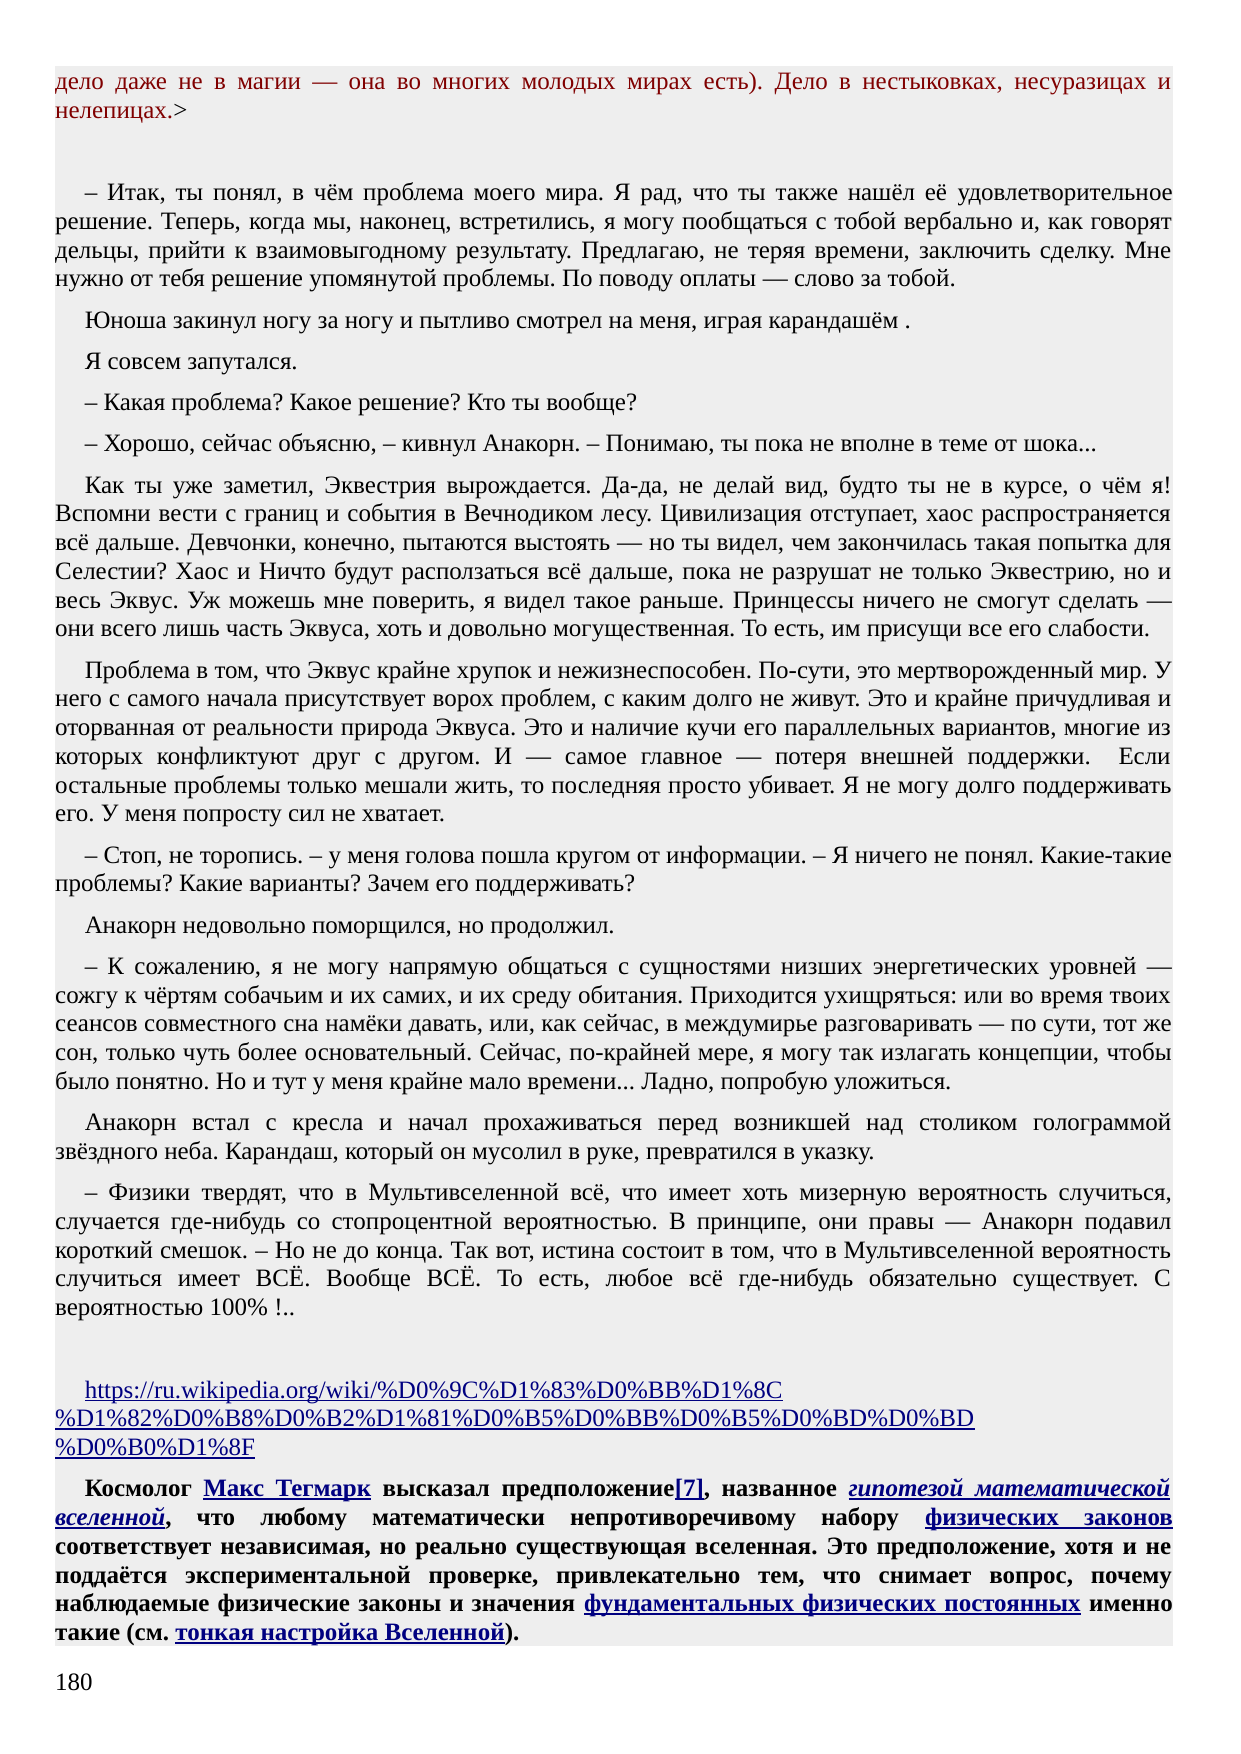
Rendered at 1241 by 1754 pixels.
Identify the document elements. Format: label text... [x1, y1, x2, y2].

text – К сожалению, я не могу напрямую общаться с сущностями низших энергетических уровней — сожгу к чёртям собачьим и их самих, и их среду обитания. Приходится ухищряться: или во время твоих сеансов совместного сна намёки давать, или, как сейчас, в междумирье разговаривать — по сути, тот же сон, только чуть более основательный. Сейчас, по-крайней мере, я могу так излагать концепции, чтобы было понятно. Но и тут у меня крайне мало времени... Ладно, попробую уложиться. [55, 951, 1173, 1095]
text – Физики твердят, что в Мультивселенной всё, что имеет хоть мизерную вероятность случиться, случается где-нибудь со стопроцентной вероятностью. В принципе, они правы — Анакорн подавил короткий смешок. – Но не до конца. Так вот, истина состоит в том, что в Мультивселенной вероятность случиться имеет ВСЁ. Вообще ВСЁ. То есть, любое всё где-нибудь обязательно существует. С вероятностью 100% !.. [55, 1177, 1173, 1321]
text Анакорн недовольно поморщился, но продолжил. [55, 910, 1173, 938]
text Космолог Макс Тегмарк высказал предположение[7], названное гипотезой математической вселенной, что любому математически непротиворечивому набору физических законов соответствует независимая, но реально существующая вселенная. Это предположение, хотя и не поддаётся экспериментальной проверке, привлекательно тем, что снимает вопрос, почему наблюдаемые физические законы и значения фундаментальных физических постоянных именно такие (см. тонкая настройка Вселенной). [55, 1473, 1173, 1646]
text Анакорн встал с кресла и начал прохаживаться перед возникшей над столиком голограммой звёздного неба. Карандаш, который он мусолил в руке, превратился в указку. [55, 1107, 1173, 1165]
text – Какая проблема? Какое решение? Кто ты вообще? [55, 387, 1173, 416]
text – Итак, ты понял, в чём проблема моего мира. Я рад, что ты также нашёл её удовлетворительное решение. Теперь, когда мы, наконец, встретились, я могу пообщаться с тобой вербально и, как говорят дельцы, прийти к взаимовыгодному результату. Предлагаю, не теряя времени, заключить сделку. Мне нужно от тебя решение упомянутой проблемы. По поводу оплаты — слово за тобой. [55, 177, 1173, 292]
text Я совсем запутался. [55, 346, 1173, 375]
text Юноша закинул ногу за ногу и пытливо смотрел на меня, играя карандашём . [55, 305, 1173, 333]
text – Хорошо, сейчас объясню, – кивнул Анакорн. – Понимаю, ты пока не вполне в теме от шока... [55, 428, 1173, 457]
text Как ты уже заметил, Эквестрия вырождается. Да-да, не делай вид, будто ты не в курсе, о чём я! Вспомни вести с границ и события в Вечнодиком лесу. Цивилизация отступает, хаос распространяется всё дальше. Девчонки, конечно, пытаются выстоять — но ты видел, чем закончилась такая попытка для Селестии? Хаос и Ничто будут расползаться всё дальше, пока не разрушат не только Эквестрию, но и весь Эквус. Уж можешь мне поверить, я видел такое раньше. Принцессы ничего не смогут сделать — они всего лишь часть Эквуса, хоть и довольно могущественная. То есть, им присущи все его слабости. [55, 470, 1173, 642]
text https://ru.wikipedia.org/wiki/%D0%9C%D1%83%D0%BB%D1%8C%D1%82%D0%B8%D0%B2%D1%81%D0%B5%D0%BB%D0%B5%D0%BD%D0%BD%D0%B0%D1%8F [55, 1375, 1173, 1461]
text дело даже не в магии — она во многих молодых мирах есть). Дело в нестыковках, несуразицах и нелепицах.> [55, 66, 1173, 123]
text – Стоп, не торопись. – у меня голова пошла кругом от информации. – Я ничего не понял. Какие-такие проблемы? Какие варианты? Зачем его поддерживать? [55, 840, 1173, 897]
text Проблема в том, что Эквус крайне хрупок и нежизнеспособен. По-сути, это мертворожденный мир. У него с самого начала присутствует ворох проблем, с каким долго не живут. Это и крайне причудливая и оторванная от реальности природа Эквуса. Это и наличие кучи его параллельных вариантов, многие из которых конфликтуют друг с другом. И — самое главное — потеря внешней поддержки. Если остальные проблемы только мешали жить, то последняя просто убивает. Я не могу долго поддерживать его. У меня попросту сил не хватает. [55, 655, 1173, 827]
